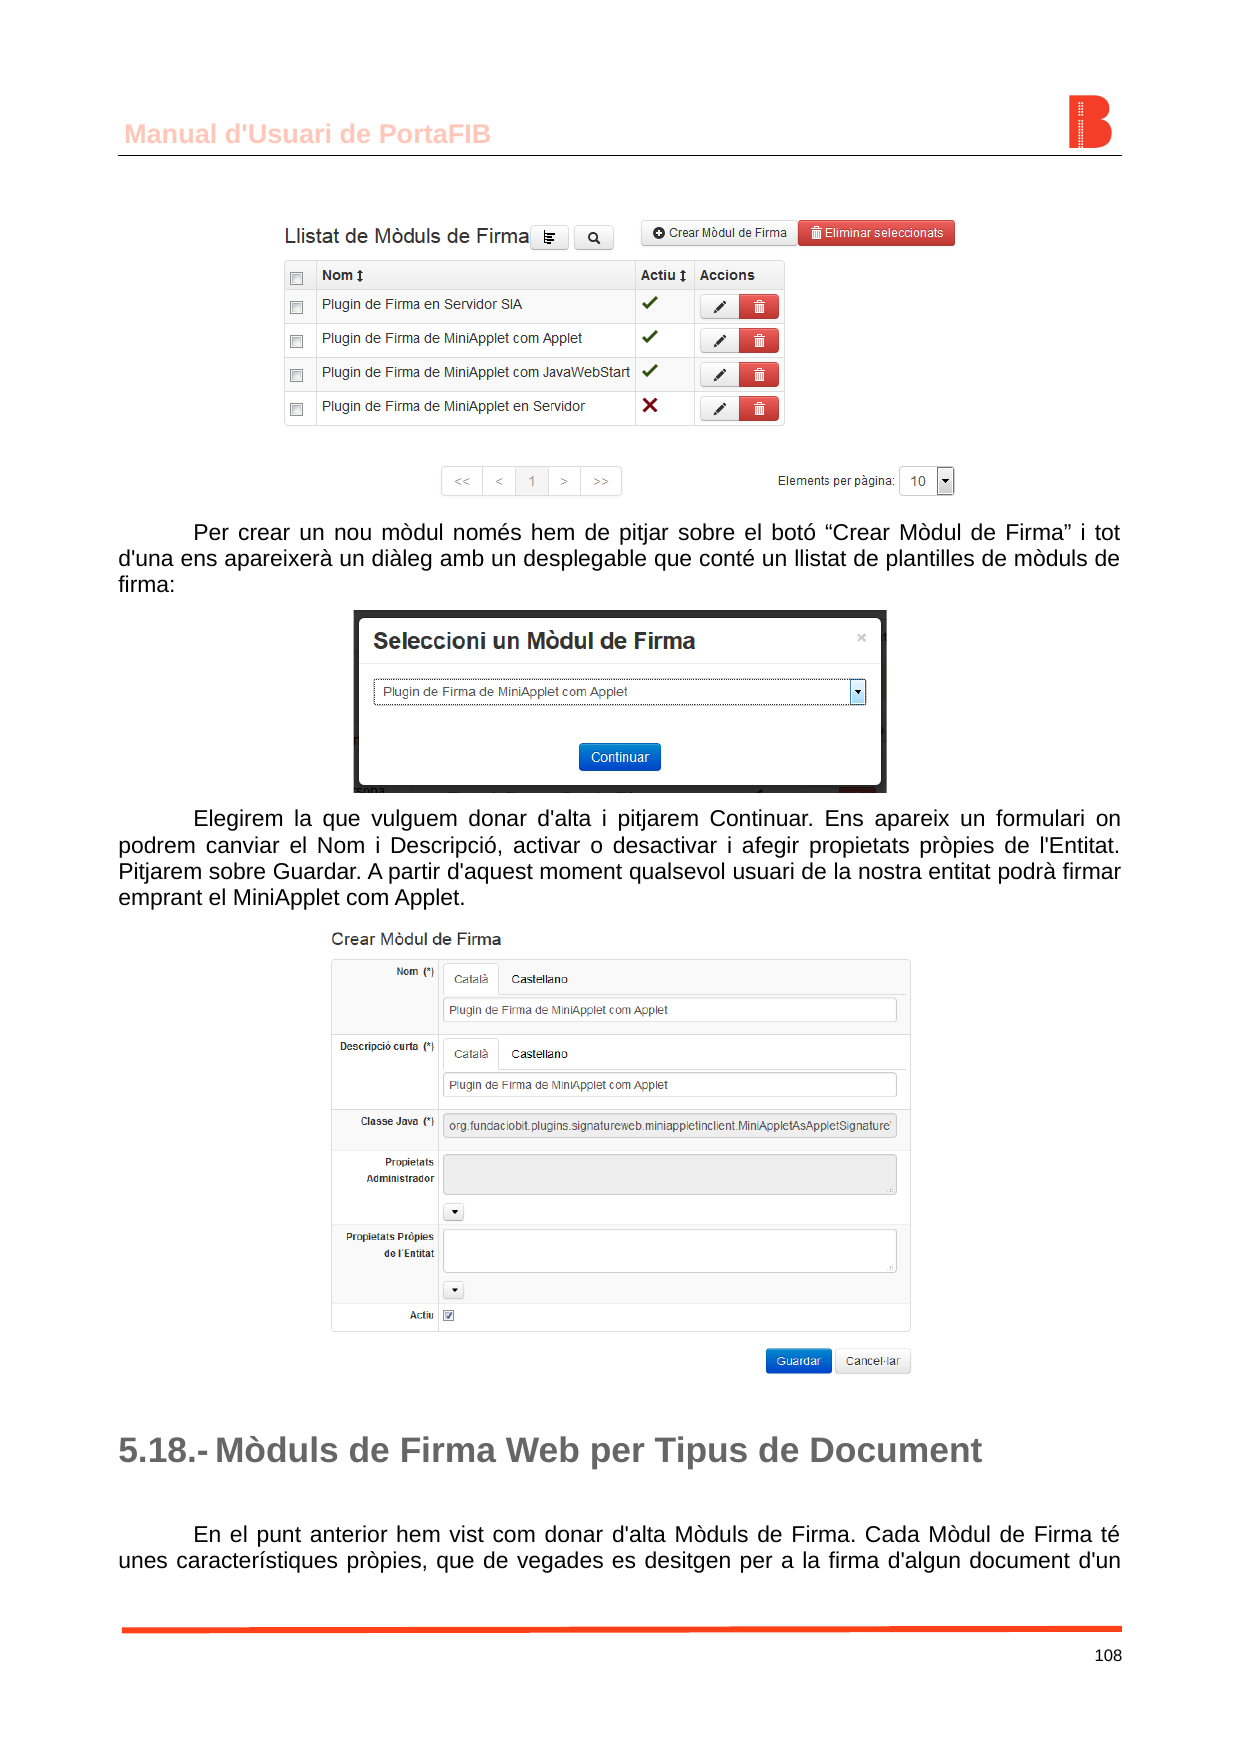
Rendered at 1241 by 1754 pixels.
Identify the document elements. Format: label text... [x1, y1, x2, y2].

picture [277, 215, 963, 507]
text Per crear un nou mòdul només hem de pitjar sobre el botó “Crear Mòdul de Firma” i tot d'una ens apareixerà un diàleg amb un desplegable que conté un llistat de plantilles de mòduls de firma: [118, 519, 1122, 598]
picture [1063, 94, 1117, 150]
subtitle Mòduls de Firma Web per Tipus de Document [118, 1429, 1122, 1470]
text Elegirem la que vulguem donar d'alta i pitjarem Continuar. Ens apareix un formulari on podrem canviar el Nom i Descripció, activar o desactivar i afegir propietats pròpies de l'Entitat. Pitjarem sobre Guardar. A partir d'aquest moment qualsevol usuari de la nostra entitat podrà firmar emprant el MiniApplet com Applet. [118, 805, 1122, 911]
text En el punt anterior hem vist com donar d'alta Mòduls de Firma. Cada Mòdul de Firma té unes característiques pròpies, que de vegades es desitgen per a la firma d'algun document d'un [118, 1521, 1122, 1574]
picture [323, 923, 917, 1378]
picture [353, 610, 887, 793]
